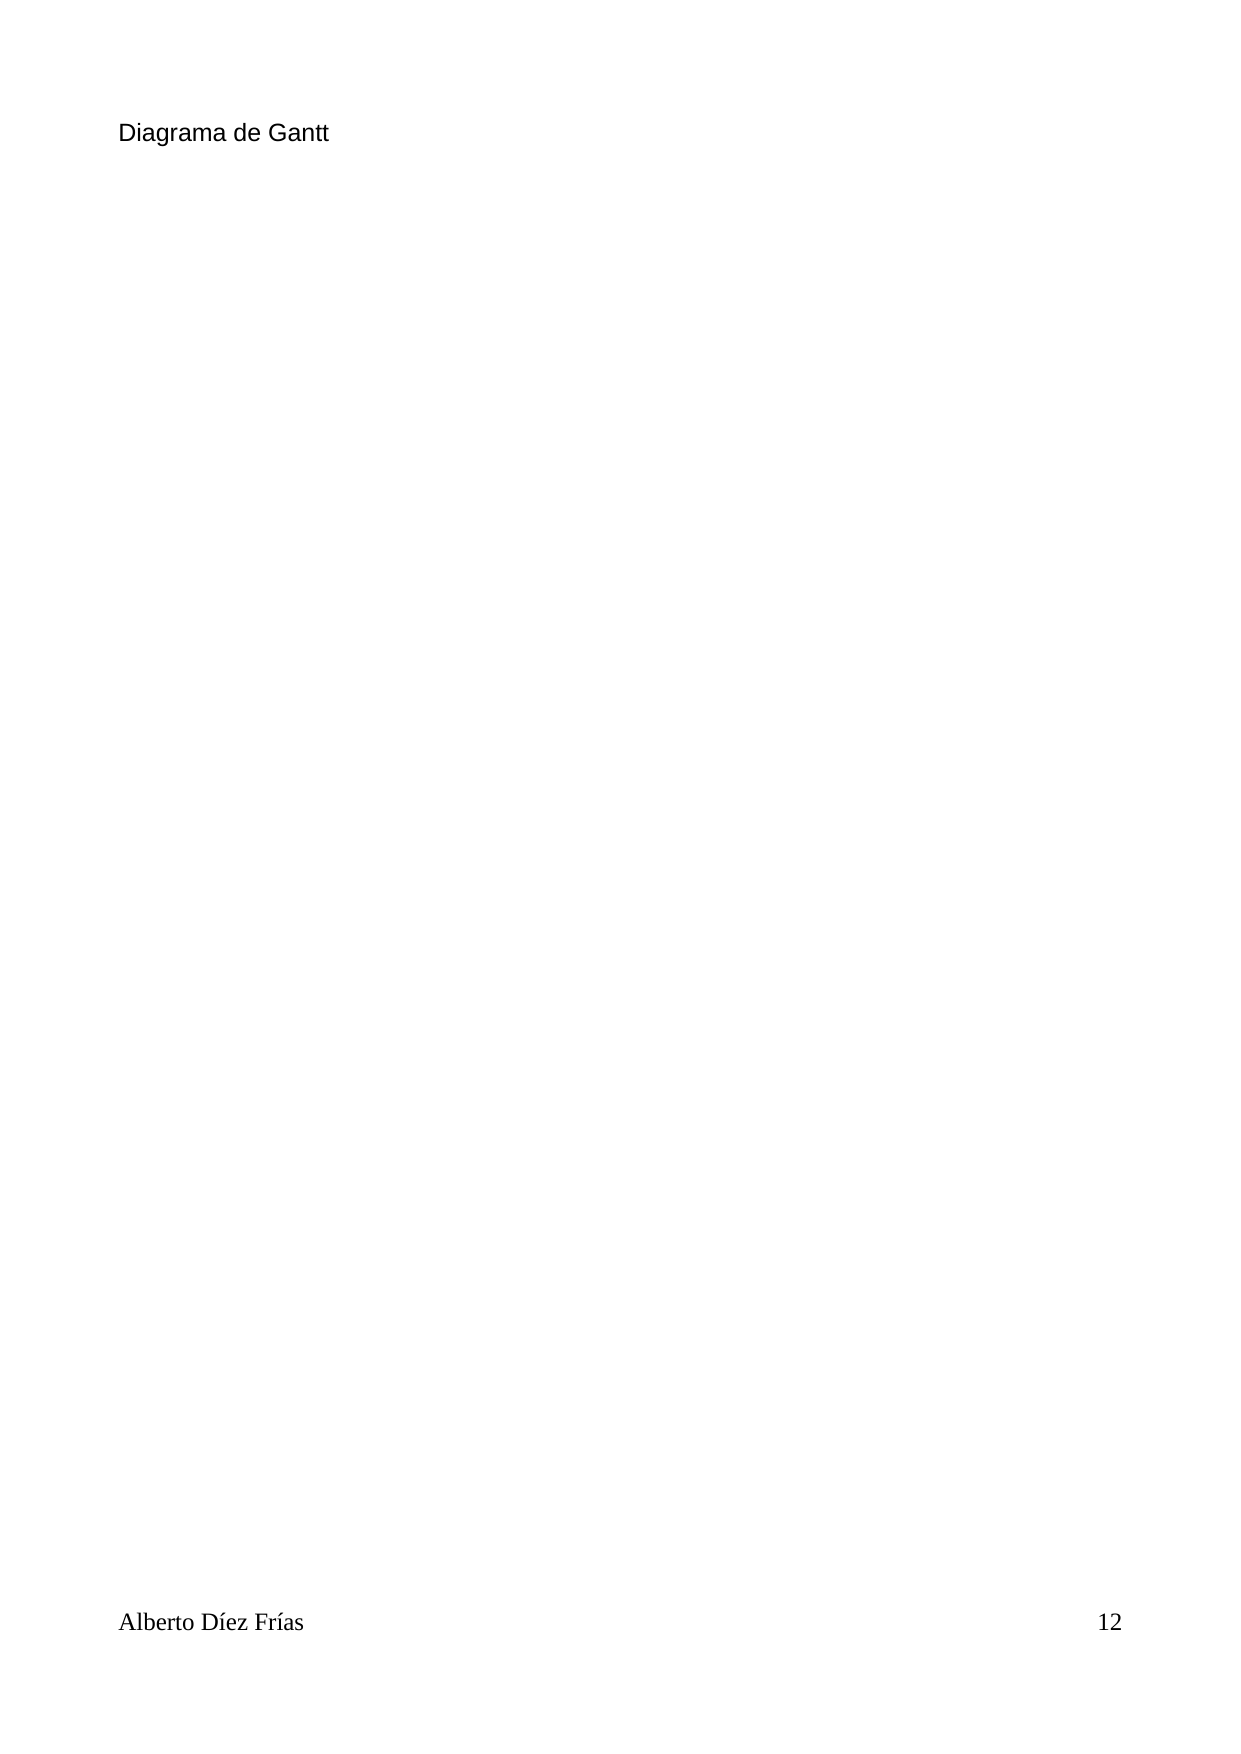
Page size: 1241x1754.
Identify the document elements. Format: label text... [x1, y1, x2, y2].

text Diagrama de Gantt [118, 118, 1122, 147]
